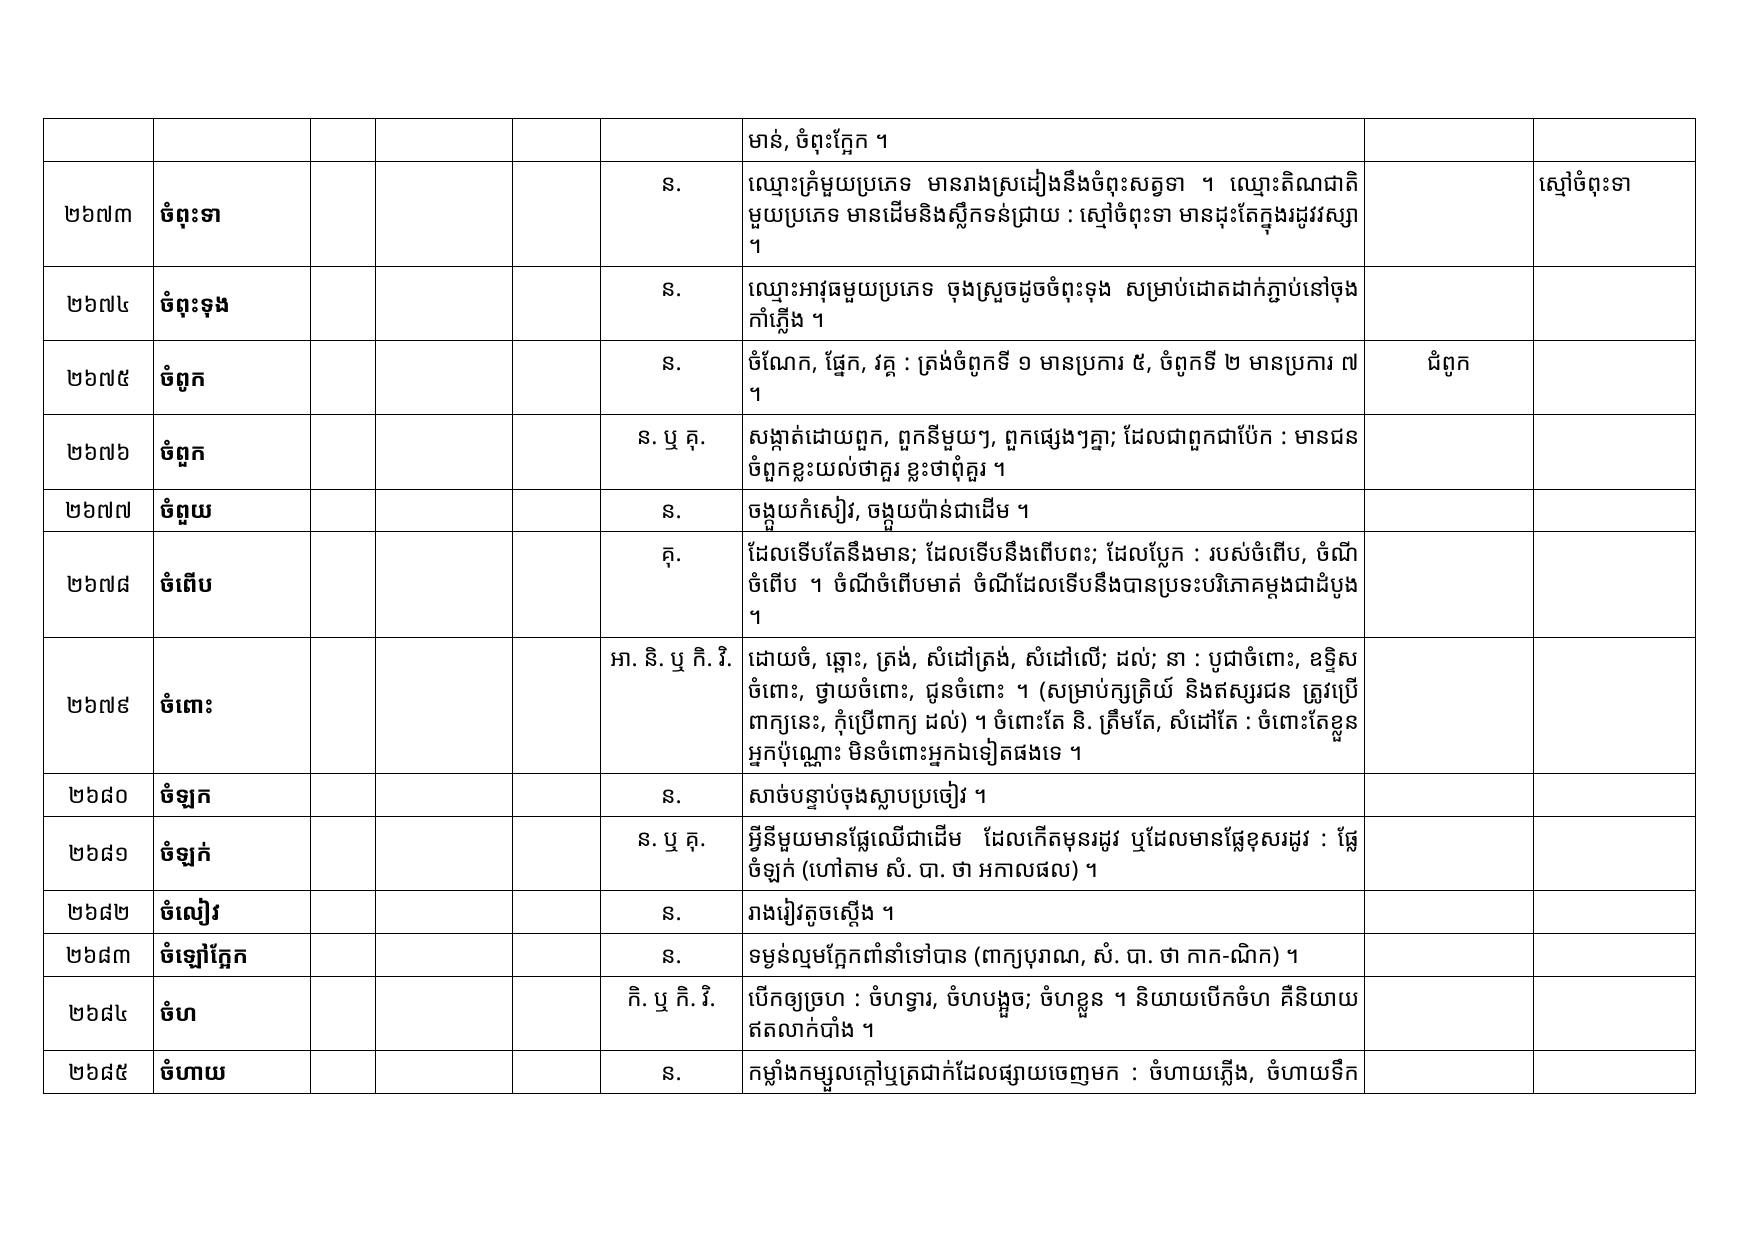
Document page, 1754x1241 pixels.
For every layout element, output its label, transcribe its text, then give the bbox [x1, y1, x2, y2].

table_cell [1365, 119, 1533, 161]
table_cell [376, 817, 512, 890]
table_cell [376, 532, 512, 637]
table_cell [1365, 490, 1533, 531]
table_cell [1534, 774, 1695, 816]
table_cell ២៦៨១ [44, 817, 153, 890]
table_cell ដែល​ទើប​តែ​នឹង​មាន; ដែល​ទើប​នឹង​ពើបពះ; ដែល​ប្លែក : របស់​ចំពើប, ចំណី​ចំពើប ។ ចំណី​ចំពើប​មាត់ ចំណី​ដែល​ទើប​នឹង​បាន​ប្រទះ​បរិភោគ​ម្ដង​ជា​ដំបូង ។ [743, 532, 1364, 637]
table_cell ២៦៨២ [44, 891, 153, 933]
table_cell អ្វី​នីមួយ​មាន​ផ្លែ​ឈើ​ជាដើម ដែល​កើត​មុន​រដូវ ឬ​ដែល​មាន​ផ្លែ​ខុស​រដូវ : ផ្លែ​ចំឡក់ (ហៅ​តាម សំ. បា. ថា អកាលផល) ។ [743, 817, 1364, 890]
table_cell [513, 1051, 600, 1092]
table_cell [513, 638, 600, 773]
table_cell [311, 891, 375, 933]
table_cell ២៦៨៤ [44, 977, 153, 1050]
table_cell [1534, 415, 1695, 488]
table_cell [311, 119, 375, 161]
table_cell [1534, 267, 1695, 340]
table_cell [513, 267, 600, 340]
table_cell [1365, 638, 1533, 773]
table_cell [44, 119, 153, 161]
table_cell ចំហ [154, 977, 310, 1050]
table_cell [1365, 817, 1533, 890]
table_cell [513, 119, 600, 161]
table_cell ឈ្មោះ​អាវុធ​មួយ​ប្រភេទ ចុង​ស្រួច​ដូច​ចំពុះ​ទុង សម្រាប់​ដោត​ដាក់​ភ្ជាប់​នៅ​ចុង​កាំភ្លើង ។ [743, 267, 1364, 340]
table_cell ឈ្មោះ​គ្រំ​មួយ​ប្រភេទ មាន​រាង​ស្រដៀង​នឹង​ចំពុះ​សត្វ​ទា ។ ឈ្មោះ​តិណជាតិ​មួយ​ប្រភេទ មាន​ដើម​និង​ស្លឹក​ទន់​ជ្រាយ : ស្មៅ​ចំពុះ​ទា មាន​ដុះ​តែ​ក្នុង​រដូវ​វស្សា ។ [743, 162, 1364, 266]
table_cell [1534, 1051, 1695, 1092]
table_cell [1365, 934, 1533, 976]
table_cell [311, 341, 375, 414]
table_cell [376, 119, 512, 161]
table_cell ចំឡក [154, 774, 310, 816]
table_cell ចំពូក [154, 341, 310, 414]
table_cell សាច់​បន្ទាប់​ចុង​ស្លាប​ប្រចៀវ ។ [743, 774, 1364, 816]
table_cell [311, 638, 375, 773]
table_cell [513, 532, 600, 637]
table_cell [376, 415, 512, 488]
table_cell ចំពួក [154, 415, 310, 488]
table_cell ន. [601, 490, 742, 531]
table_cell ចង្កួយ​កំសៀវ, ចង្កួយ​ប៉ាន់​ជាដើម ។ [743, 490, 1364, 531]
table_cell ន. [601, 267, 742, 340]
table_cell ២៦៨៥ [44, 1051, 153, 1092]
table_cell ន. ឬ គុ. [601, 415, 742, 488]
table_cell ចំពុះទុង [154, 267, 310, 340]
table_cell [1365, 977, 1533, 1050]
table_cell [1534, 490, 1695, 531]
table_cell [311, 415, 375, 488]
table_cell គុ. [601, 532, 742, 637]
table_cell [1534, 934, 1695, 976]
table_cell [1365, 415, 1533, 488]
table_cell ២៦៨៣ [44, 934, 153, 976]
table_cell ២៦៨០ [44, 774, 153, 816]
table_cell ចំពួយ [154, 490, 310, 531]
table_cell [1365, 267, 1533, 340]
table_cell ២៦៧៩ [44, 638, 153, 773]
table_cell ន. [601, 162, 742, 266]
table_cell [311, 977, 375, 1050]
table_cell [1365, 162, 1533, 266]
table_cell [1534, 977, 1695, 1050]
table_cell [601, 119, 742, 161]
table_cell [376, 774, 512, 816]
table_cell [376, 267, 512, 340]
table_cell ន. [601, 341, 742, 414]
table_cell ២៦៧៤ [44, 267, 153, 340]
table_cell [311, 1051, 375, 1092]
table_cell [311, 532, 375, 637]
table_cell [376, 490, 512, 531]
table_cell ចំឡក់ [154, 817, 310, 890]
table_cell [376, 341, 512, 414]
table_cell [513, 977, 600, 1050]
table_cell ន. [601, 891, 742, 933]
table_cell ន. [601, 934, 742, 976]
table_cell ន. ឬ គុ. [601, 817, 742, 890]
table_cell [311, 817, 375, 890]
table_cell ចំណែក, ផ្នែក, វគ្គ : ត្រង់​ចំពូក​ទី ១ មាន​ប្រការ ៥, ចំពូក​ទី ២ មាន​ប្រការ ៧ ។ [743, 341, 1364, 414]
table_cell [376, 162, 512, 266]
table_cell ២៦៧៦ [44, 415, 153, 488]
table_cell [376, 638, 512, 773]
table_cell ២៦៧៣ [44, 162, 153, 266]
table_cell [513, 817, 600, 890]
table_cell [1365, 891, 1533, 933]
table_cell ដោយ​ចំ, ឆ្ពោះ, ត្រង់, សំដៅ​ត្រង់, សំដៅ​លើ; ដល់; នា : បូជា​ចំពោះ, ឧទ្ទិស​ចំពោះ, ថ្វាយ​ចំពោះ, ជូន​ចំពោះ ។ (សម្រាប់​ក្សត្រិយ៍ និង​ឥស្សរជន ត្រូវ​ប្រើ​ពាក្យ​នេះ, កុំ​ប្រើ​ពាក្យ ដល់) ។ ចំពោះ​តែ និ. ត្រឹម​តែ, សំដៅ​តែ : ចំពោះ​តែ​ខ្លួន​អ្នក​ប៉ុណ្ណោះ មិន​ចំពោះ​អ្នក​ឯ​ទៀត​ផង​ទេ ។ [743, 638, 1364, 773]
table_cell រាង​រៀវ​តូច​ស្ដើង ។ [743, 891, 1364, 933]
table_cell [376, 1051, 512, 1092]
table_cell ចំពុះ​ទា [154, 162, 310, 266]
table_cell [513, 934, 600, 976]
table_cell ២៦៧៨ [44, 532, 153, 637]
table_cell [311, 162, 375, 266]
table_cell [1365, 1051, 1533, 1092]
table_cell [513, 162, 600, 266]
table_cell [1534, 891, 1695, 933]
table_cell ២៦៧៥ [44, 341, 153, 414]
table_cell កិ. ឬ កិ. វិ. [601, 977, 742, 1050]
table_cell ស្មៅ​ចំពុះ​ទា [1534, 162, 1695, 266]
table_cell កម្លាំង​កម្សួល​ក្ដៅ​ឬ​ត្រជាក់​ដែល​ផ្សាយ​ចេញ​មក : ចំហាយ​ភ្លើង, ចំហាយ​ទឹក​ [743, 1051, 1364, 1092]
table_cell សង្កាត់​ដោយ​ពួក, ពួក​នីមួយ​ៗ, ពួក​ផ្សេង​ៗ​គ្នា; ដែល​ជា​ពួក​ជា​ប៉ែក : មាន​ជន​ចំពួក​ខ្លះ​យល់​ថា​គួរ ខ្លះ​ថា​ពុំ​គួរ ។ [743, 415, 1364, 488]
table_cell ចំពោះ [154, 638, 310, 773]
table_cell ចំហាយ [154, 1051, 310, 1092]
table_cell ទម្ងន់​ល្មម​ក្អែក​ពាំ​នាំ​ទៅ​បាន (ពាក្យ​បុរាណ, សំ. បា. ថា កាក-ណិក) ។ [743, 934, 1364, 976]
table_cell [1534, 341, 1695, 414]
table_cell [1534, 119, 1695, 161]
table_cell [376, 977, 512, 1050]
table_cell [513, 415, 600, 488]
table_cell [1365, 532, 1533, 637]
table_cell [513, 891, 600, 933]
table_cell [1534, 817, 1695, 890]
table_cell [376, 934, 512, 976]
table_cell អា. និ. ឬ កិ. វិ. [601, 638, 742, 773]
table_cell [311, 934, 375, 976]
table_cell [311, 774, 375, 816]
table_cell [376, 891, 512, 933]
table_cell ២៦៧៧ [44, 490, 153, 531]
table_cell [311, 490, 375, 531]
table_cell [1365, 774, 1533, 816]
table_cell ចំឡៅ​ក្អែក [154, 934, 310, 976]
table_cell [154, 119, 310, 161]
table_cell [1534, 532, 1695, 637]
table_cell ន. [601, 774, 742, 816]
table_cell បើក​ឲ្យ​ច្រហ : ចំហ​ទ្វារ, ចំហ​បង្អួច; ចំហ​ខ្លួន ។ និយាយ​បើក​ចំហ គឺ​និយាយ​ឥត​លាក់​បាំង ។ [743, 977, 1364, 1050]
table_cell [513, 490, 600, 531]
table_cell មាន់, ចំពុះ​ក្អែក ។ [743, 119, 1364, 161]
table_cell ចំលៀវ [154, 891, 310, 933]
table_cell [311, 267, 375, 340]
table_cell ចំពើប [154, 532, 310, 637]
table_cell [1534, 638, 1695, 773]
table_cell ន. [601, 1051, 742, 1092]
table_cell ជំពូក [1365, 341, 1533, 414]
table_cell [513, 341, 600, 414]
table_cell [513, 774, 600, 816]
